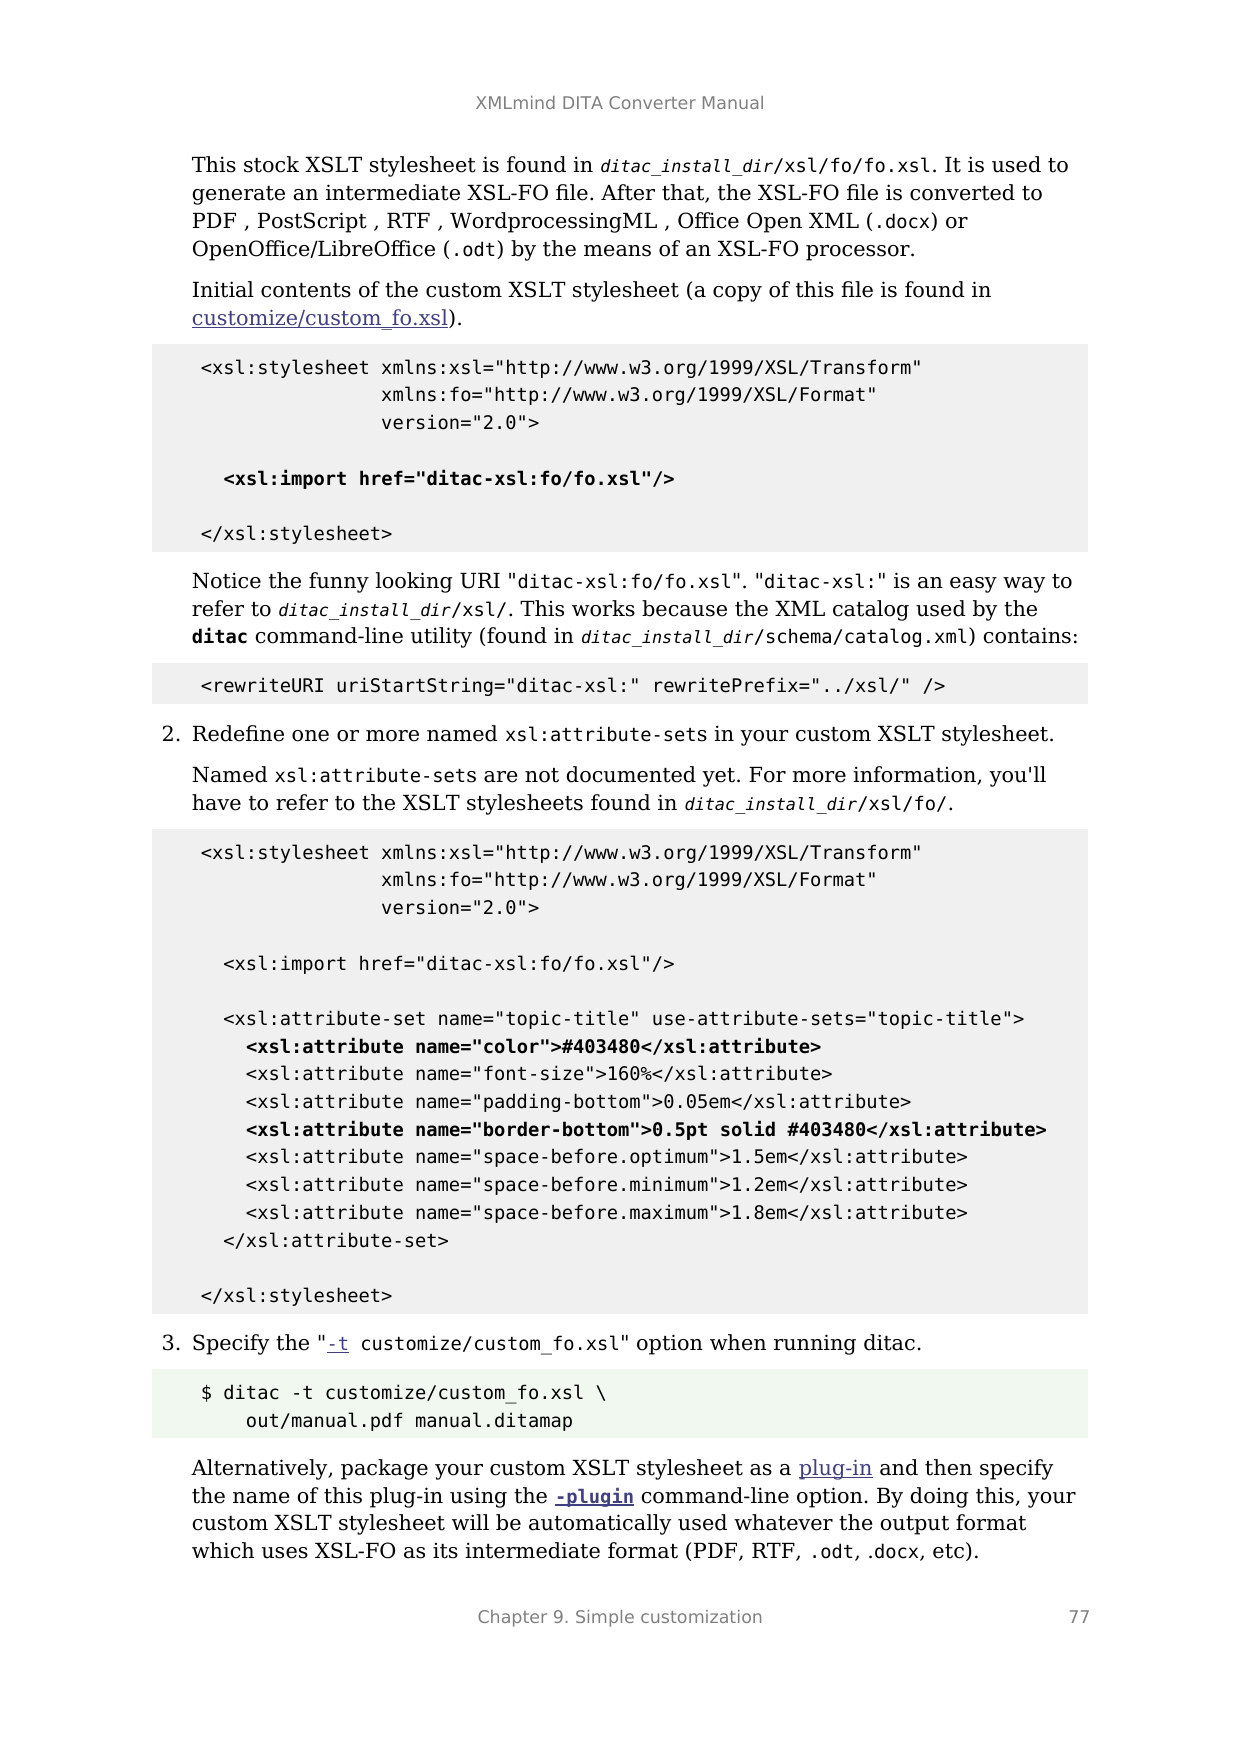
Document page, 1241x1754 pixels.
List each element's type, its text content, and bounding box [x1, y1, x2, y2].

list Specify the "-t customize/custom_fo.xsl" option when running ditac. [150, 1328, 1090, 1355]
list <rewriteURI uriStartString="ditac-xsl:" rewritePrefix="../xsl/" /> [152, 663, 1088, 704]
list $ ditac -t customize/custom_fo.xsl \ out/manual.pdf manual.ditamap [152, 1369, 1088, 1438]
list <xsl:stylesheet xmlns:xsl="http://www.w3.org/1999/XSL/Transform" xmlns:fo="http://www.w3.org/1999/XSL/Format" version="2.0"> <xsl:import href="ditac-xsl:fo/fo.xsl"/> <xsl:attribute-set name="topic-title" use-attribute-sets="topic-title"> <xsl:attribute name="color">#403480</xsl:attribute> <xsl:attribute name="font-size">160%</xsl:attribute> <xsl:attribute name="padding-bottom">0.05em</xsl:attribute> <xsl:attribute name="border-bottom">0.5pt solid #403480</xsl:attribute> <xsl:attribute name="space-before.optimum">1.5em</xsl:attribute> <xsl:attribute name="space-before.minimum">1.2em</xsl:attribute> <xsl:attribute name="space-before.maximum">1.8em</xsl:attribute> </xsl:attribute-set> </xsl:stylesheet> [152, 829, 1088, 1314]
list Redefine one or more named xsl:attribute-sets in your custom XSLT stylesheet. [150, 718, 1090, 746]
list Named xsl:attribute-sets are not documented yet. For more information, you'll have to refer to the XSLT stylesheets found in ditac_install_dir/xsl/fo/. [150, 759, 1090, 815]
list This stock XSLT stylesheet is found in ditac_install_dir/xsl/fo/fo.xsl. It is used to generate an intermediate XSL-FO file. After that, the XSL-FO file is converted to PDF , PostScript , RTF , WordprocessingML , Office Open XML (.docx) or OpenOffice/LibreOffice (.odt) by the means of an XSL-FO processor. [150, 150, 1090, 261]
list <xsl:stylesheet xmlns:xsl="http://www.w3.org/1999/XSL/Transform" xmlns:fo="http://www.w3.org/1999/XSL/Format" version="2.0"> <xsl:import href="ditac-xsl:fo/fo.xsl"/> </xsl:stylesheet> [152, 344, 1088, 552]
list Initial contents of the custom XSLT stylesheet (a copy of this file is found in customize/custom_fo.xsl). [150, 274, 1090, 330]
list Alternatively, package your custom XSLT stylesheet as a plug-in and then specify the name of this plug-in using the -plugin command-line option. By doing this, your custom XSLT stylesheet will be automatically used whatever the output format which uses XSL-FO as its intermediate format (PDF, RTF, .odt, .docx, etc). [150, 1452, 1090, 1563]
list Notice the funny looking URI "ditac-xsl:fo/fo.xsl". "ditac-xsl:" is an easy way to refer to ditac_install_dir/xsl/. This works because the XML catalog used by the ditac command-line utility (found in ditac_install_dir/schema/catalog.xml) contains: [150, 566, 1090, 649]
